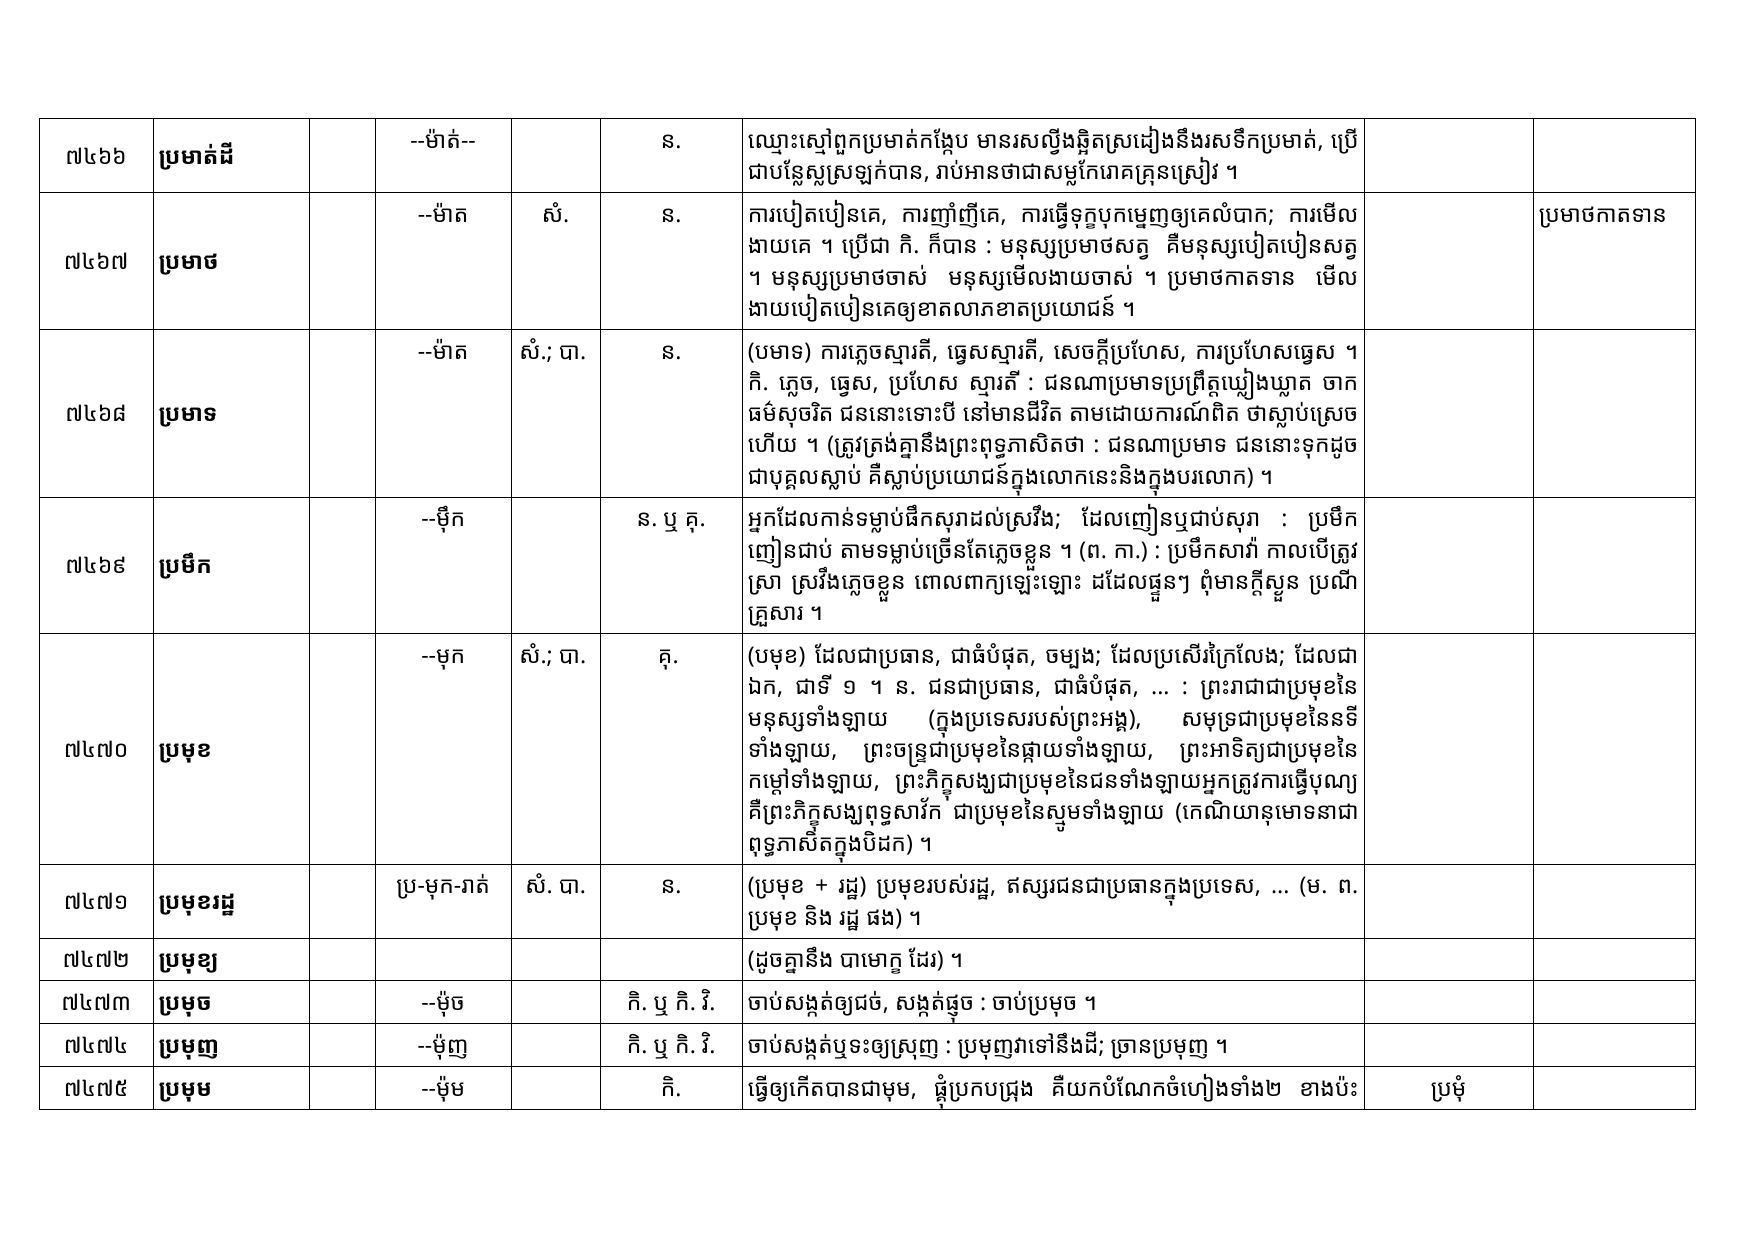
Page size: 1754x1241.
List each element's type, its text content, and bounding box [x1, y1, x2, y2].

table_cell [1534, 939, 1695, 980]
table_cell [512, 1067, 600, 1109]
table_cell [376, 939, 511, 980]
table_cell [1534, 634, 1695, 863]
table_cell (ដូច​គ្នា​នឹង បាមោក្ខ ដែរ) ។ [743, 939, 1364, 980]
table_cell [601, 939, 742, 980]
table_cell [1365, 865, 1533, 937]
table_cell កិ. ឬ កិ. វិ. [601, 1024, 742, 1066]
table_cell [310, 193, 375, 329]
table_cell សំ.; បា. [512, 330, 600, 497]
table_cell ប្រមុញ [154, 1024, 309, 1066]
table_cell [1365, 193, 1533, 329]
table_cell សំ. [512, 193, 600, 329]
table_cell ឈ្មោះ​ស្មៅ​ពួក​ប្រមាត់​កង្កែប មាន​រស​ល្វីង​ឆ្អិត​ស្រដៀង​នឹង​រស​ទឹក​ប្រមាត់, ប្រើ​ជា​បន្លែ​ស្ល​ស្រឡក់​បាន, រាប់​អាន​ថា​ជា​សម្ល​កែ​រោគ​គ្រុន​ស្រៀវ ។ [743, 119, 1364, 192]
table_cell --ម៉ុញ [376, 1024, 511, 1066]
table_cell --មុក [376, 634, 511, 863]
table_cell ៧៤៦៨ [40, 330, 153, 497]
table_cell [1365, 1024, 1533, 1066]
table_cell ប្រមាថ​កាត​ទាន [1534, 193, 1695, 329]
table_cell --ម៉ឹក [376, 498, 511, 633]
table_cell [310, 634, 375, 863]
table_cell ៧៤៦៩ [40, 498, 153, 633]
table_cell ប្រមាថ [154, 193, 309, 329]
table_cell --ម៉ាត [376, 193, 511, 329]
table_cell [310, 330, 375, 497]
table_cell [1365, 634, 1533, 863]
table_cell ប្រ-មុក-រាត់ [376, 865, 511, 937]
table_cell ចាប់​សង្កត់​ឬ​ទះ​ឲ្យ​ស្រុញ : ប្រមុញ​វា​ទៅ​នឹង​ដី; ច្រាន​ប្រមុញ ។ [743, 1024, 1364, 1066]
table_cell [1365, 330, 1533, 497]
table_cell ធ្វើ​ឲ្យ​កើត​បាន​ជា​មុម, ផ្គុំ​ប្រកប​ជ្រុង គឺ​យក​បំណែក​ចំហៀង​ទាំង​២ ខាង​ប៉ះ​ [743, 1067, 1364, 1109]
table_cell ន. [601, 193, 742, 329]
table_cell ៧៤៦៧ [40, 193, 153, 329]
table_cell ន. [601, 119, 742, 192]
table_cell ៧៤៧៥ [40, 1067, 153, 1109]
table_cell ប្រមុខ​រដ្ឋ [154, 865, 309, 937]
table_cell កិ. [601, 1067, 742, 1109]
table_cell [310, 1024, 375, 1066]
table_cell [1534, 1024, 1695, 1066]
table_cell ប្រមាត់​ដី [154, 119, 309, 192]
table_cell ការ​បៀតបៀន​គេ, ការ​ញាំញី​គេ, កា​រធ្វើ​ទុក្ខ​បុក​ម្នេញ​ឲ្យ​គេ​លំបាក; ការ​មើល​ងាយ​គេ ។ ប្រើ​ជា កិ. ក៏​បាន : មនុស្ស​ប្រមាថ​សត្វ គឺ​មនុស្ស​បៀតបៀន​សត្វ ។ មនុស្ស​ប្រមាថ​ចាស់ មនុស្ស​មើល​ងាយ​ចាស់ ។ ប្រមាថ​កាត​ទាន មើល​ងាយ​បៀតបៀន​គេ​ឲ្យ​ខាត​លាភ​ខាត​ប្រយោជន៍ ។ [743, 193, 1364, 329]
table_cell ន. ឬ គុ. [601, 498, 742, 633]
table_cell --ម៉ុច [376, 981, 511, 1023]
table_cell [512, 981, 600, 1023]
table_cell (បមុខ) ដែល​ជា​ប្រធាន, ជា​ធំ​បំផុត, ចម្បង; ដែល​ប្រសើរ​ក្រៃលែង; ដែល​ជា​ឯក, ជា​ទី ១ ។ ន. ជន​ជា​ប្រធាន, ជា​ធំ​បំផុត, ... : ព្រះ​រាជា​ជា​ប្រមុខ​នៃ​មនុស្ស​ទាំងឡាយ (ក្នុង​ប្រទេស​របស់​ព្រះ​អង្គ), សមុទ្រ​ជា​ប្រមុខ​នៃ​នទី​ទាំងឡាយ, ព្រះ​ចន្ទ្រ​ជា​ប្រមុខ​នៃ​ផ្កាយ​ទាំងឡាយ, ព្រះ​អាទិត្យ​ជា​ប្រមុខ​នៃ​កម្ដៅ​ទាំងឡាយ, ព្រះ​ភិក្ខុ​សង្ឃ​ជា​ប្រមុខ​នៃ​ជន​ទាំងឡាយ​អ្នក​ត្រូវ​ការ​ធ្វើ​បុណ្យ គឺ​ព្រះ​ភិក្ខុ​សង្ឃ​ពុទ្ធ​សាវ័ក ជា​ប្រមុខ​នៃ​ស្មូម​ទាំងឡាយ (កេណិយានុមោទនា​ជា​ពុទ្ធ​ភាសិត​ក្នុង​បិដក) ។ [743, 634, 1364, 863]
table_cell ប្រមឹក [154, 498, 309, 633]
table_cell [1534, 981, 1695, 1023]
table_cell [1365, 119, 1533, 192]
table_cell ប្រមុខ [154, 634, 309, 863]
table_cell (ប្រមុខ + រដ្ឋ) ប្រមុខ​របស់​រដ្ឋ, ឥស្សរ​ជន​ជា​ប្រធាន​ក្នុង​ប្រទេស, ... (ម. ព. ប្រមុខ និង រដ្ឋ ផង) ។ [743, 865, 1364, 937]
table_cell [1534, 1067, 1695, 1109]
table_cell [310, 939, 375, 980]
table_cell [310, 119, 375, 192]
table_cell ប្រមុម [154, 1067, 309, 1109]
table_cell ន. [601, 330, 742, 497]
table_cell [1365, 939, 1533, 980]
table_cell ប្រមុច [154, 981, 309, 1023]
table_cell ចាប់​សង្កត់​ឲ្យ​ជច់, សង្កត់​ផ្ញុច : ចាប់​ប្រមុច ។ [743, 981, 1364, 1023]
table_cell [512, 119, 600, 192]
table_cell [310, 498, 375, 633]
table_cell [310, 981, 375, 1023]
table_cell --ម៉ាត [376, 330, 511, 497]
table_cell [1365, 981, 1533, 1023]
table_cell ៧៤៧២ [40, 939, 153, 980]
table_cell [512, 1024, 600, 1066]
table_cell [512, 939, 600, 980]
table_cell កិ. ឬ កិ. វិ. [601, 981, 742, 1023]
table_cell ៧៤៧១ [40, 865, 153, 937]
table_cell អ្នក​ដែល​កាន់​ទម្លាប់​ផឹក​សុរា​ដល់​ស្រវឹង; ដែល​ញៀន​ឬ​ជាប់​សុរា​ : ប្រមឹក​ញៀន​ជាប់ តាម​ទម្លាប់​ច្រើន​តែ​ភ្លេច​ខ្លួន ។ (ព. កា.) : ប្រមឹក​សាវ៉ា កាល​បើ​ត្រូវ​ស្រា ស្រវឹង​ភ្លេច​ខ្លួន ពោល​ពាក្យ​ឡេះឡោះ ដដែល​ផ្ទួន​ៗ ពុំ​មាន​ក្ដី​ស្ងួន ប្រណី​គ្រួសារ ។ [743, 498, 1364, 633]
table_cell --ម៉ុម [376, 1067, 511, 1109]
table_cell --ម៉ាត់-- [376, 119, 511, 192]
table_cell ៧៤៧៣ [40, 981, 153, 1023]
table_cell (បមាទ) ការ​ភ្លេច​ស្មារតី, ធ្វេស​ស្មារតី, សេចក្ដី​ប្រហែស, ការ​ប្រហែស​ធ្វេស ។ កិ. ភ្លេច, ធ្វេស, ប្រហែស ស្មារតី : ជន​ណា​ប្រមាទ​ប្រព្រឹត្ត​ឃ្លៀងឃ្លាត ចាក​ធម៌​សុចរិត ជន​នោះ​ទោះបី នៅ​មាន​ជីវិត តាម​ដោយ​ការណ៍​ពិត ថា​ស្លាប់​ស្រេច​ហើយ ។ (ត្រូវ​ត្រង់​គ្នា​នឹង​ព្រះ​ពុទ្ធ​ភាសិត​ថា : ជន​ណា​ប្រមាទ ជន​នោះ​ទុក​ដូច​ជា​បុគ្គល​ស្លាប់ គឺ​ស្លាប់​ប្រយោជន៍​ក្នុង​លោក​នេះ​និង​ក្នុង​បរលោក) ។ [743, 330, 1364, 497]
table_cell [1534, 865, 1695, 937]
table_cell ៧៤៧៤ [40, 1024, 153, 1066]
table_cell ប្រមុំ [1365, 1067, 1533, 1109]
table_cell ៧៤៦៦ [40, 119, 153, 192]
table_cell [1365, 498, 1533, 633]
table_cell ប្រមុខ្យ [154, 939, 309, 980]
table_cell គុ. [601, 634, 742, 863]
table_cell [1534, 498, 1695, 633]
table_cell [1534, 330, 1695, 497]
table_cell ប្រមាទ [154, 330, 309, 497]
table_cell [512, 498, 600, 633]
table_cell [310, 865, 375, 937]
table_cell ៧៤៧០ [40, 634, 153, 863]
table_cell [1534, 119, 1695, 192]
table_cell សំ.; បា. [512, 634, 600, 863]
table_cell [310, 1067, 375, 1109]
table_cell សំ. បា. [512, 865, 600, 937]
table_cell ន. [601, 865, 742, 937]
